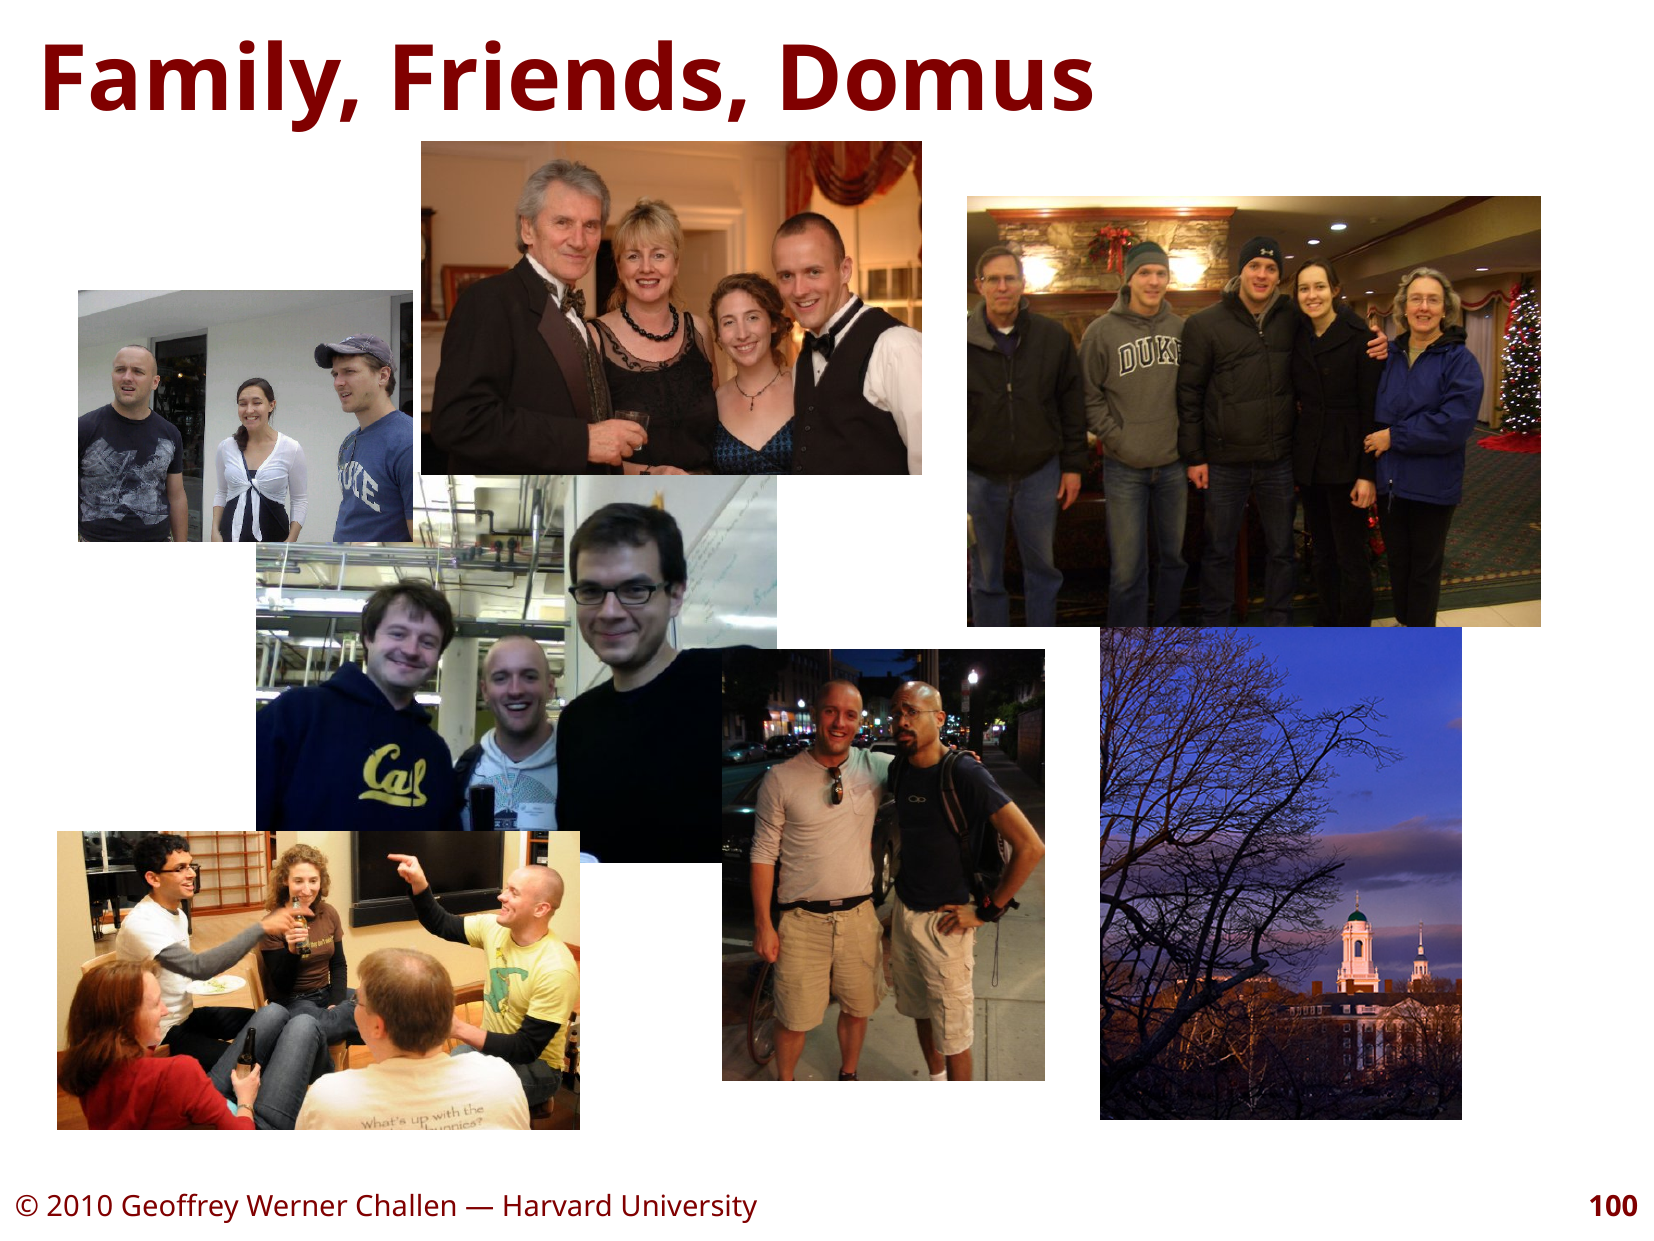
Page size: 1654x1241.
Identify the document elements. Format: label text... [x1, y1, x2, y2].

title Family, Friends, Domus [0, 7, 1654, 143]
picture [967, 196, 1541, 1120]
picture [57, 141, 1045, 1130]
